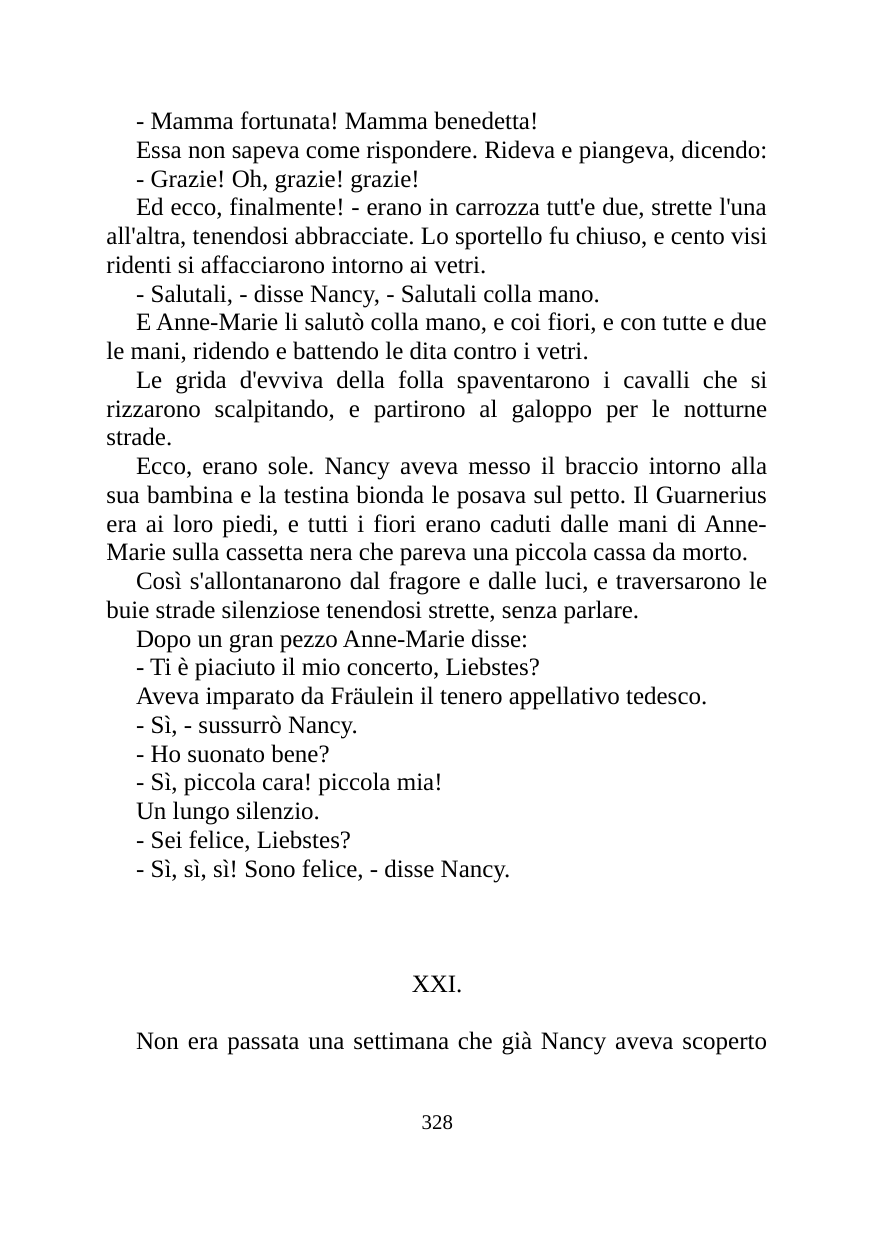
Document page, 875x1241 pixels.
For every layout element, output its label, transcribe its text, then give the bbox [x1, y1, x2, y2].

text Dopo un gran pezzo Anne-Marie disse: [106, 624, 768, 652]
text XXI. [106, 969, 768, 997]
text - Sì, - sussurrò Nancy. [106, 710, 768, 739]
text - Ho suonato bene? [106, 739, 768, 767]
text - Ti è piaciuto il mio concerto, Liebstes? [106, 652, 768, 681]
text Essa non sapeva come rispondere. Rideva e piangeva, dicendo: [106, 135, 768, 164]
text - Grazie! Oh, grazie! grazie! [106, 164, 768, 192]
text - Sei felice, Liebstes? [106, 825, 768, 854]
text - Mamma fortunata! Mamma benedetta! [106, 106, 768, 135]
text - Salutali, - disse Nancy, - Salutali colla mano. [106, 279, 768, 307]
text - Sì, piccola cara! piccola mia! [106, 767, 768, 796]
text Ed ecco, finalmente! - erano in carrozza tutt'e due, strette l'una all'altra, tenendosi abbracciate. Lo sportello fu chiuso, e cento visi ridenti si affacciarono intorno ai vetri. [106, 192, 768, 279]
text Ecco, erano sole. Nancy aveva messo il braccio intorno alla sua bambina e la testina bionda le posava sul petto. Il Guarnerius era ai loro piedi, e tutti i fiori erano caduti dalle mani di Anne-Marie sulla cassetta nera che pareva una piccola cassa da morto. [106, 451, 768, 566]
text Aveva imparato da Fräulein il tenero appellativo tedesco. [106, 681, 768, 710]
text Così s'allontanarono dal fragore e dalle luci, e traversarono le buie strade silenziose tenendosi strette, senza parlare. [106, 566, 768, 624]
text Non era passata una settimana che già Nancy aveva scoperto [106, 1026, 768, 1055]
text Un lungo silenzio. [106, 796, 768, 825]
text E Anne-Marie li salutò colla mano, e coi fiori, e con tutte e due le mani, ridendo e battendo le dita contro i vetri. [106, 307, 768, 365]
text - Sì, sì, sì! Sono felice, - disse Nancy. [106, 854, 768, 882]
text Le grida d'evviva della folla spaventarono i cavalli che si rizzarono scalpitando, e partirono al galoppo per le notturne strade. [106, 365, 768, 451]
